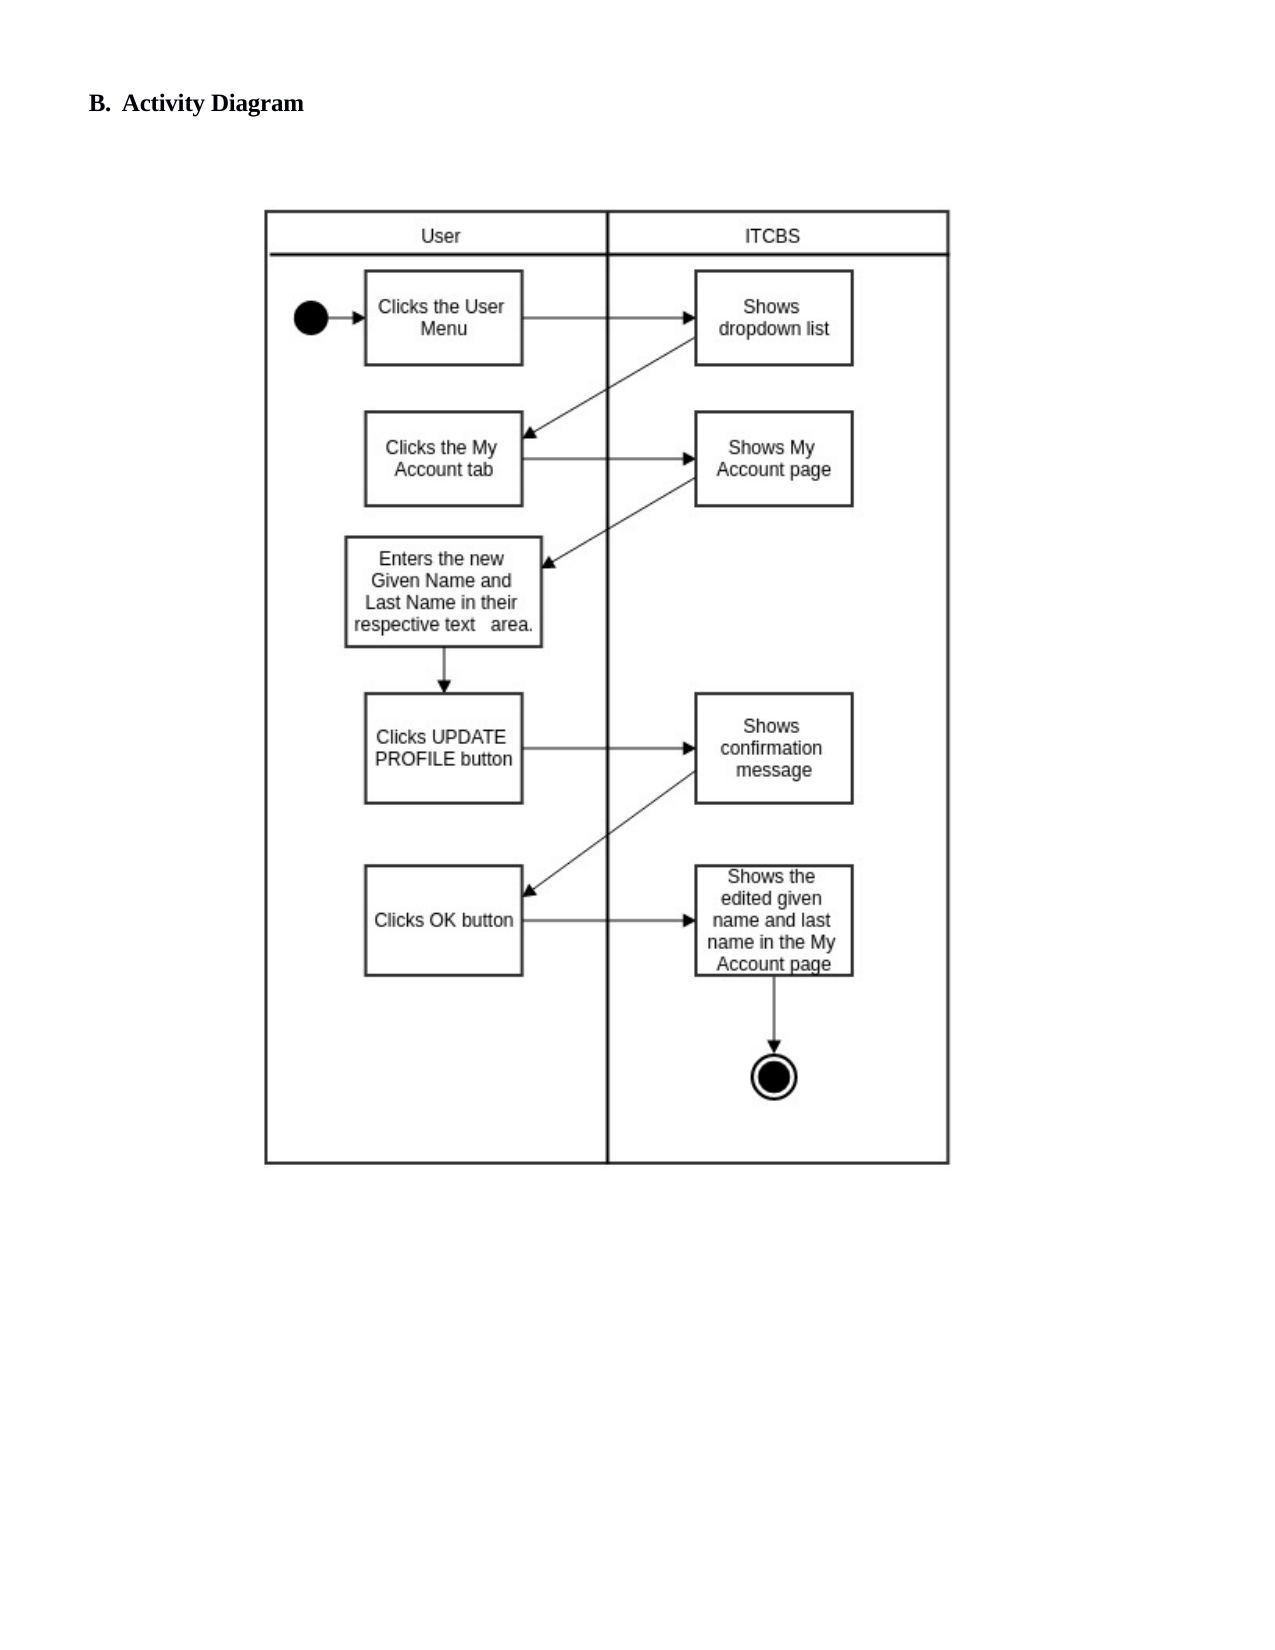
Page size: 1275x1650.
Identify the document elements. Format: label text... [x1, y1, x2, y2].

picture [251, 193, 967, 1186]
text B. Activity Diagram [88, 88, 1186, 117]
